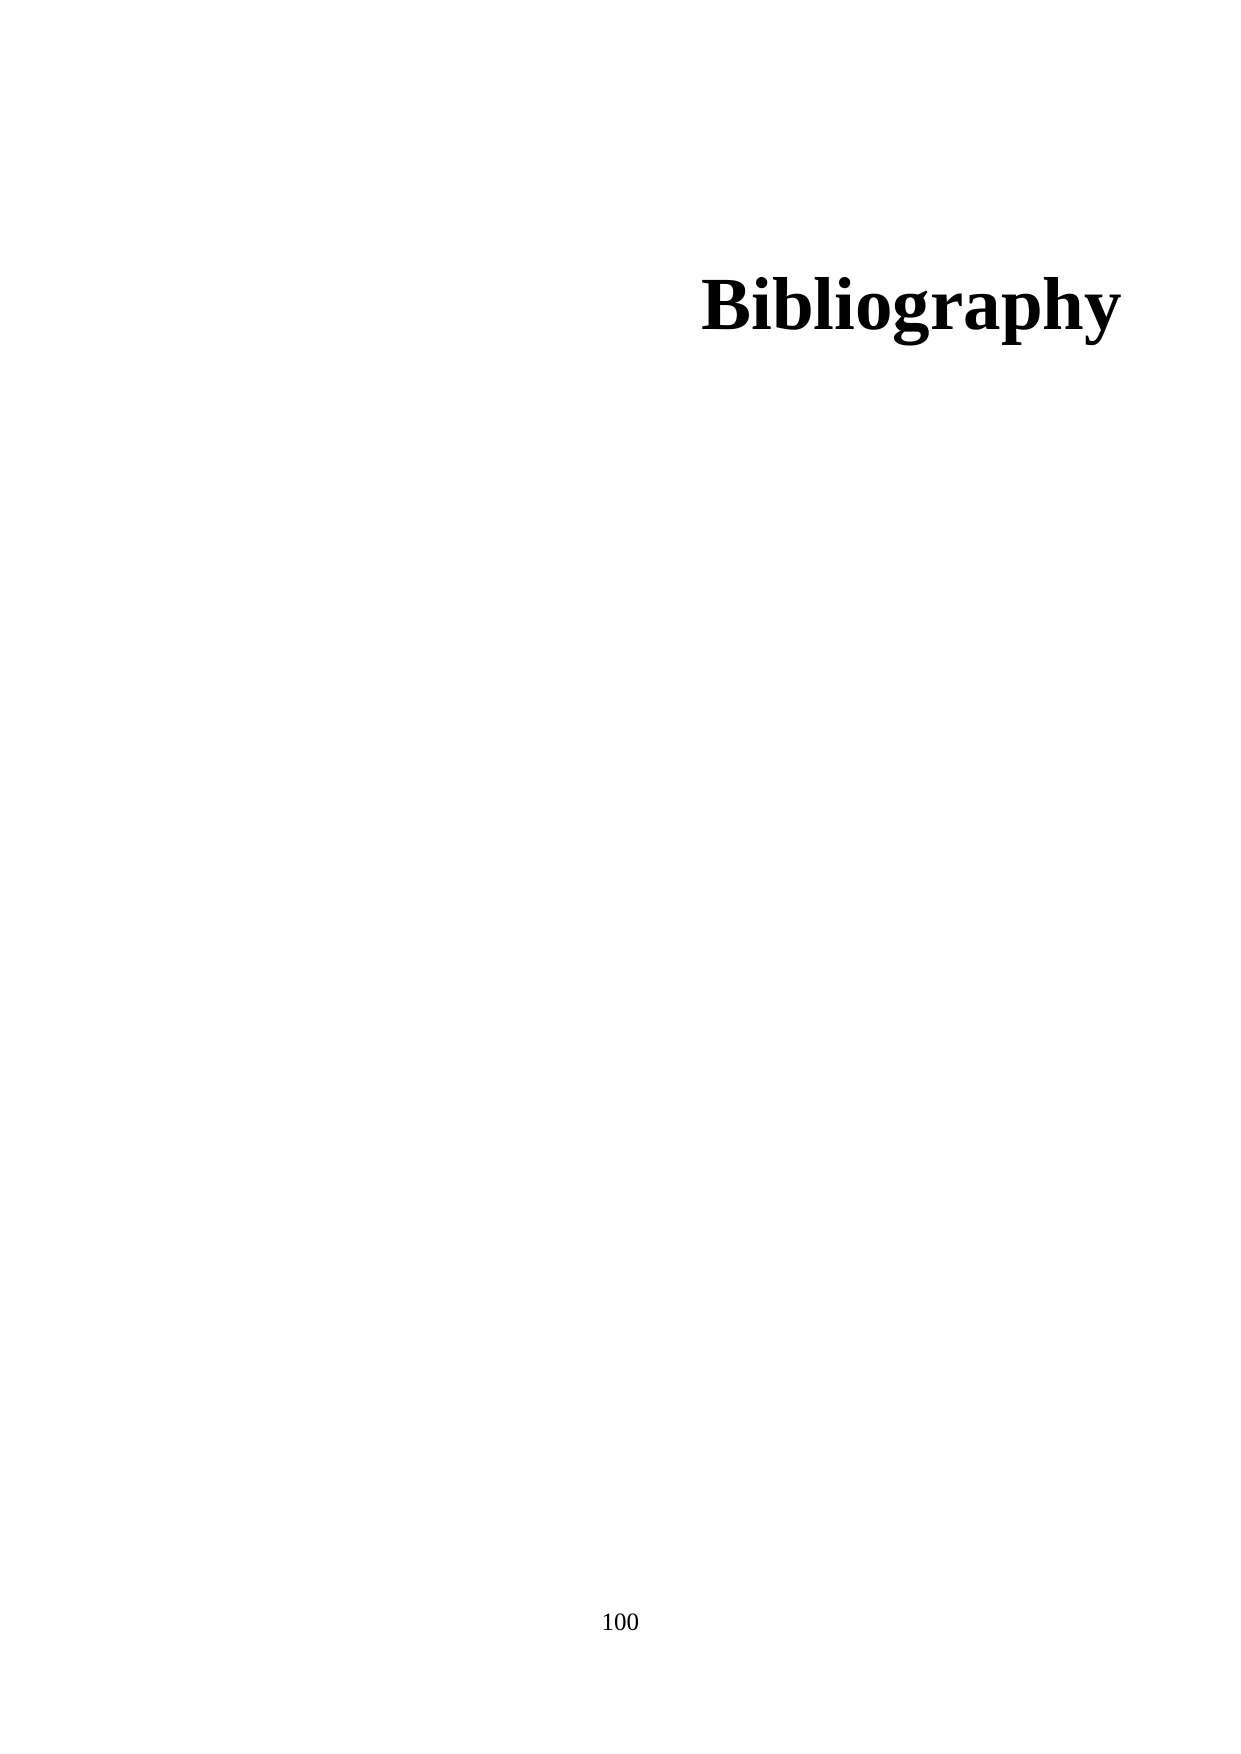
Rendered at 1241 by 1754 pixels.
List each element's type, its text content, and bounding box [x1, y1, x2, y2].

subtitle Bibliography [118, 259, 1122, 345]
